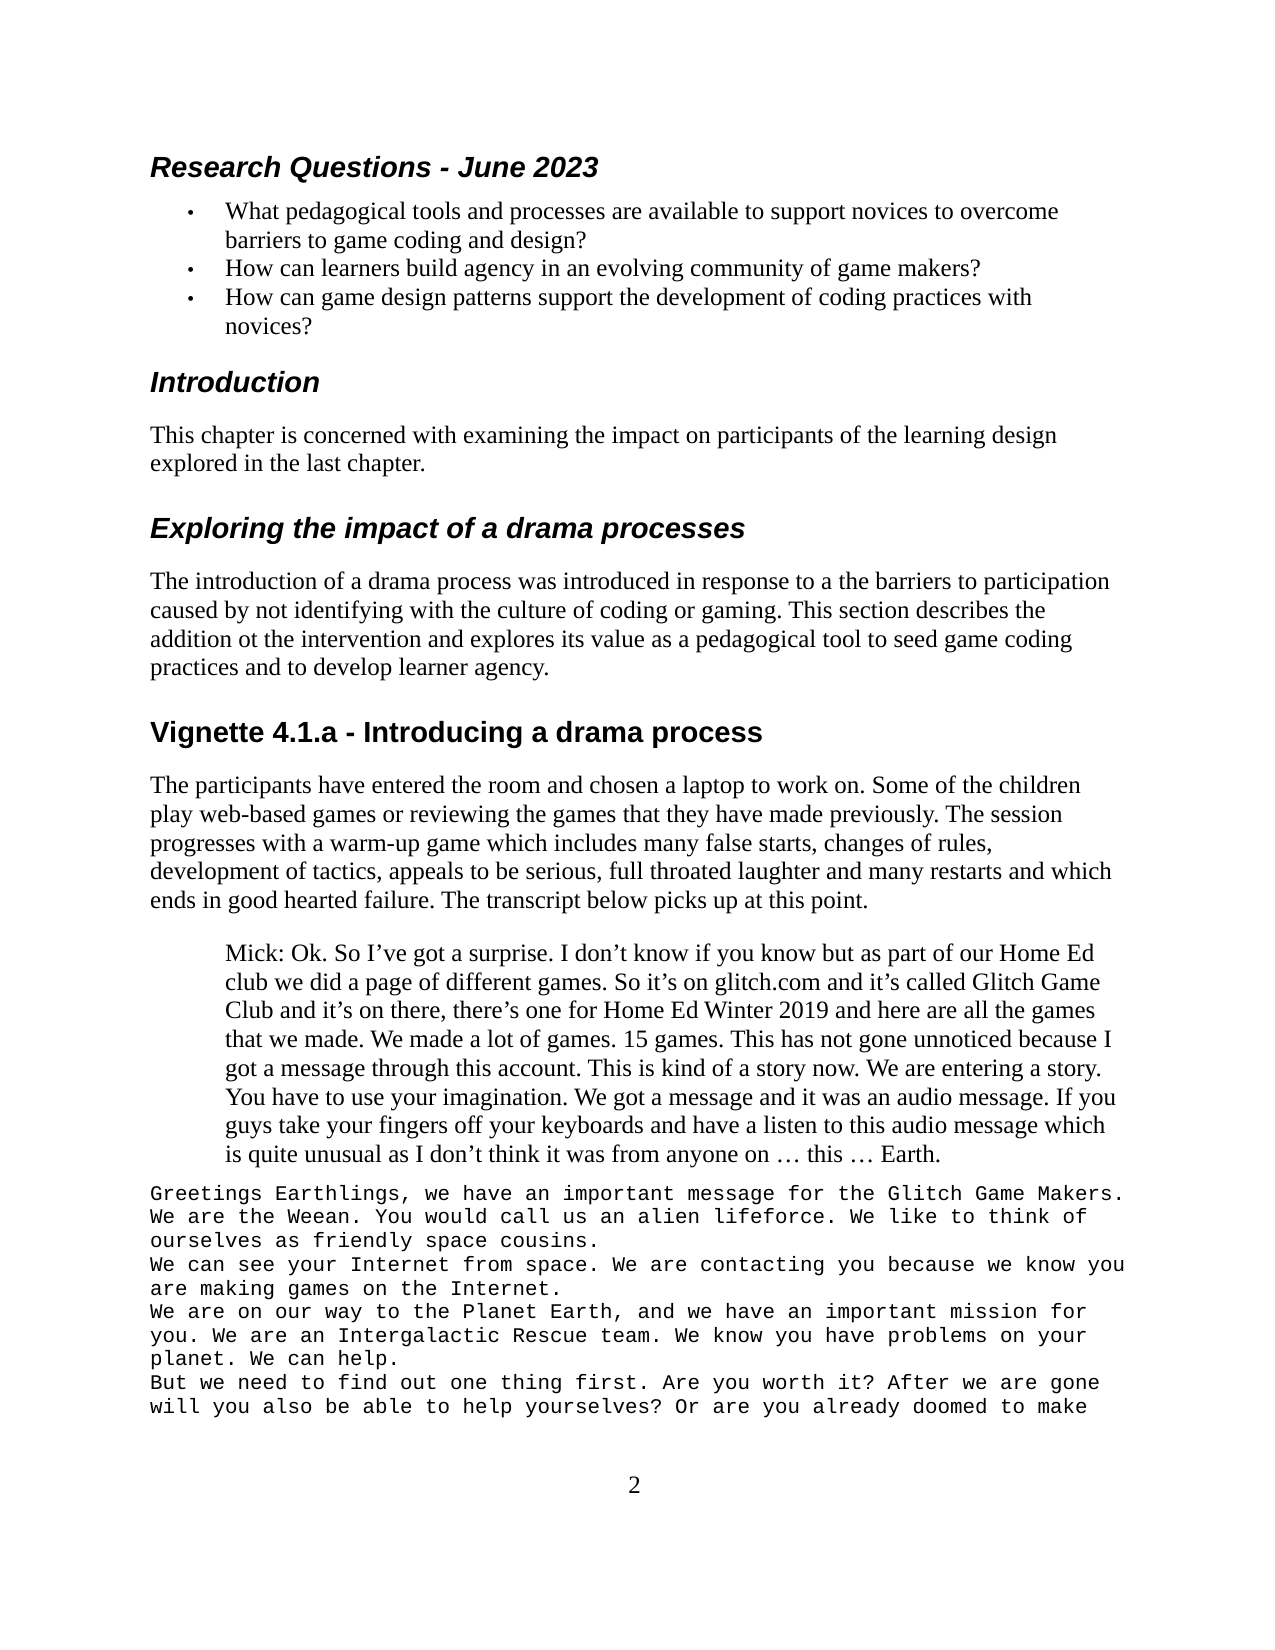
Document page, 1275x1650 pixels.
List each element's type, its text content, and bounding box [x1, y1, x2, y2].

subtitle Research Questions - June 2023 [150, 150, 1125, 183]
text Mick: Ok. So I’ve got a surprise. I don’t know if you know but as part of our Home Ed club we did a page of different games. So it’s on glitch.com and it’s called Glitch Game Club and it’s on there, there’s one for Home Ed Winter 2019 and here are all the games that we made. We made a lot of games. 15 games. This has not gone unnoticed because I got a message through this account. This is kind of a story now. We are entering a story. You have to use your imagination. We got a message and it was an audio message. If you guys take your fingers off your keyboards and have a listen to this audio message which is quite unusual as I don’t think it was from anyone on … this … Earth. [225, 938, 1125, 1168]
subtitle Exploring the impact of a drama processes [150, 511, 1125, 545]
list How can game design patterns support the development of coding practices with novices? [187, 282, 1125, 340]
text We can see your Internet from space. We are contacting you because we know you are making games on the Internet. [150, 1254, 1125, 1301]
subtitle Vignette 4.1.a - Introducing a drama process [150, 715, 1125, 749]
text We are on our way to the Planet Earth, and we have an important mission for you. We are an Intergalactic Rescue team. We know you have problems on your planet. We can help. [150, 1301, 1125, 1372]
text The participants have entered the room and chosen a laptop to work on. Some of the children play web-based games or reviewing the games that they have made previously. The session progresses with a warm-up game which includes many false starts, changes of rules, development of tactics, appeals to be serious, full throated laughter and many restarts and which ends in good hearted failure. The transcript below picks up at this point. [150, 770, 1125, 914]
subtitle Introduction [150, 365, 1125, 398]
text But we need to find out one thing first. Are you worth it? After we are gone will you also be able to help yourselves? Or are you already doomed to make [150, 1372, 1125, 1419]
list What pedagogical tools and processes are available to support novices to overcome barriers to game coding and design? [187, 196, 1125, 253]
text The introduction of a drama process was introduced in response to a the barriers to participation caused by not identifying with the culture of coding or gaming. This section describes the addition ot the intervention and explores its value as a pedagogical tool to seed game coding practices and to develop learner agency. [150, 566, 1125, 681]
text This chapter is concerned with examining the impact on participants of the learning design explored in the last chapter. [150, 420, 1125, 477]
text We are the Weean. You would call us an alien lifeforce. We like to think of ourselves as friendly space cousins. [150, 1207, 1125, 1254]
list How can learners build agency in an evolving community of game makers? [187, 253, 1125, 282]
text Greetings Earthlings, we have an important message for the Glitch Game Makers. [150, 1183, 1125, 1207]
